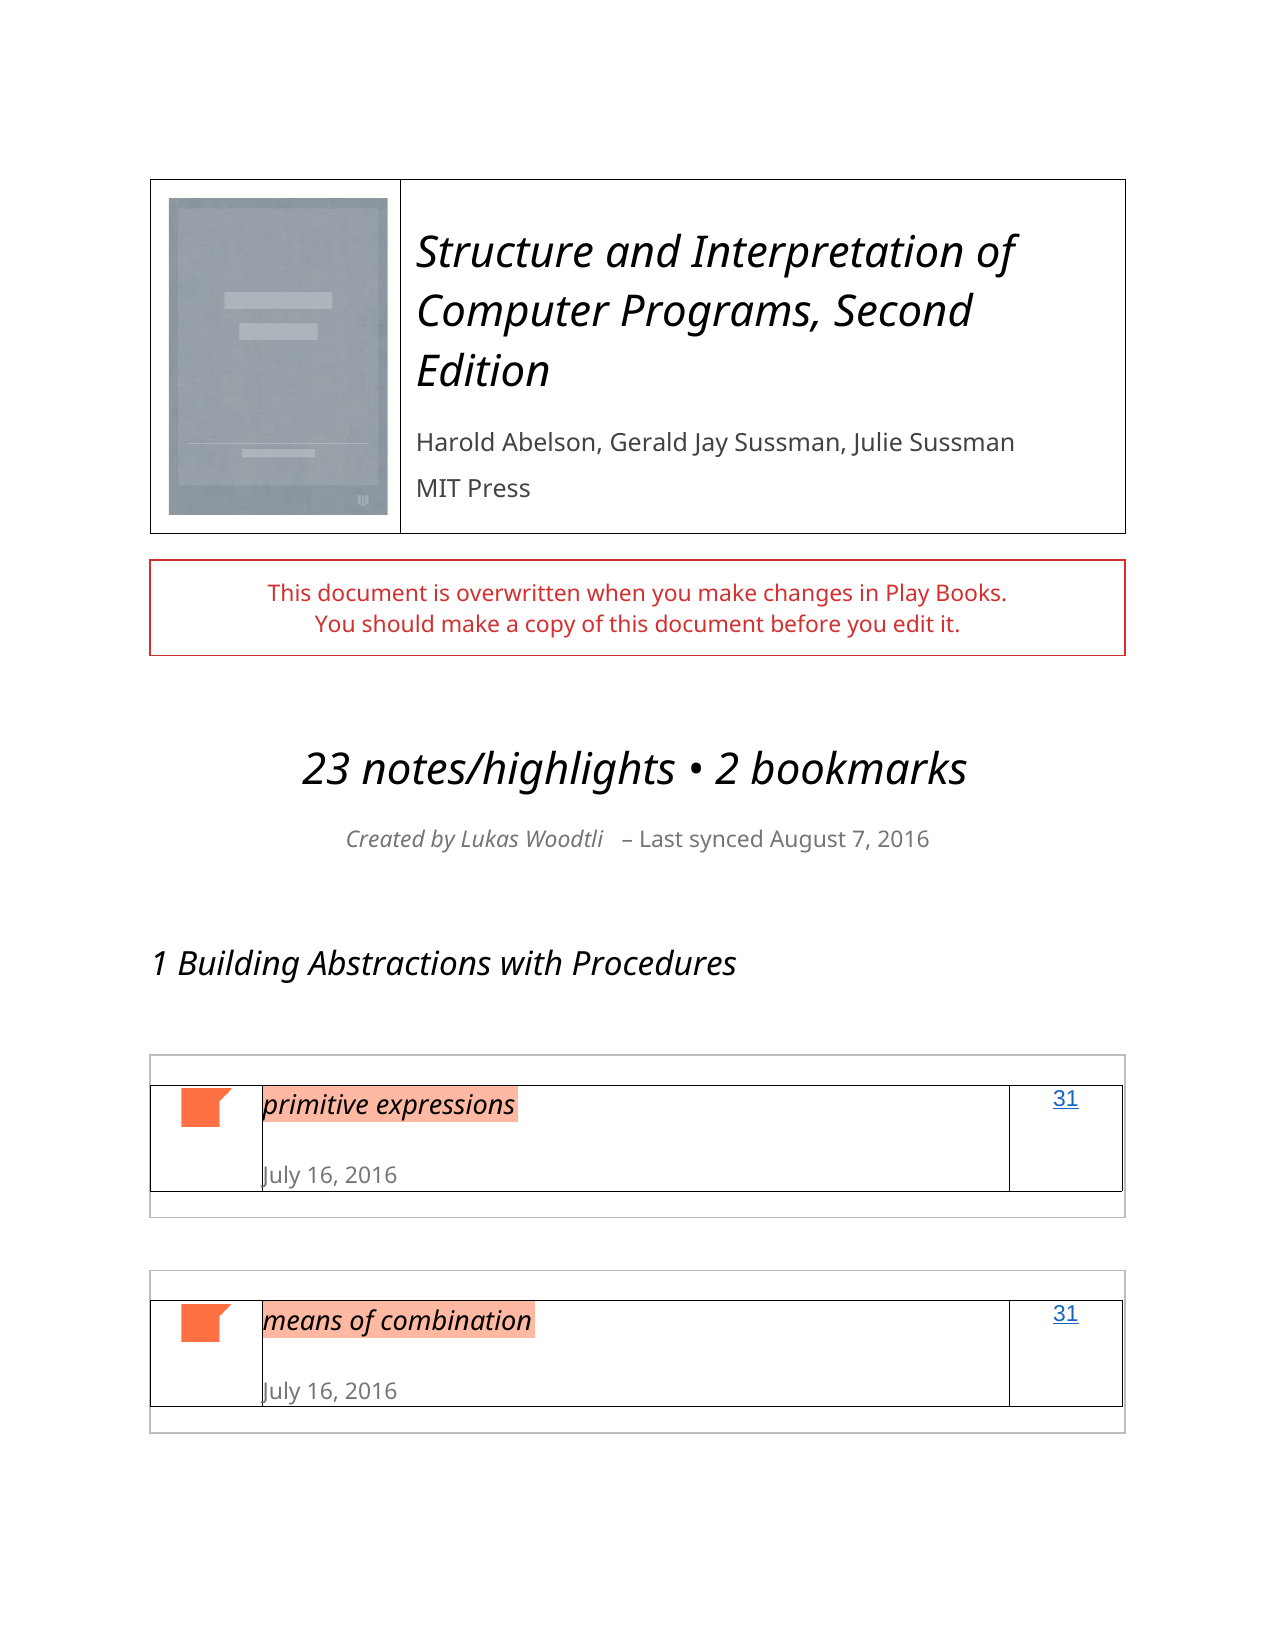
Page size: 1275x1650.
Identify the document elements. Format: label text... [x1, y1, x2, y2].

text Created by Lukas Woodtli – Last synced August 7, 2016 [150, 823, 1125, 854]
picture [181, 1304, 232, 1342]
table_header 31 [1010, 1086, 1122, 1191]
table_header 31 [1010, 1301, 1122, 1406]
picture [181, 1088, 232, 1127]
table_header [151, 180, 400, 533]
subtitle 23 notes/highlights • 2 bookmarks [150, 738, 1125, 798]
table_header This document is overwritten when you make changes in Play Books. You should make a copy of this document before you edit it. [151, 561, 1124, 654]
table_header [151, 1056, 1124, 1217]
table_header [151, 1301, 262, 1406]
table_header means of combination July 16, 2016 [263, 1301, 1009, 1406]
table_header [151, 1271, 1124, 1432]
table_header [151, 1086, 262, 1191]
table_header Structure and Interpretation of Computer Programs, Second Edition Harold Abelson, Gerald Jay Sussman, Julie Sussman MIT Press [401, 180, 1125, 533]
subtitle 1 Building Abstractions with Procedures [150, 940, 1125, 985]
table_header primitive expressions July 16, 2016 [263, 1086, 1009, 1191]
picture [168, 198, 388, 515]
